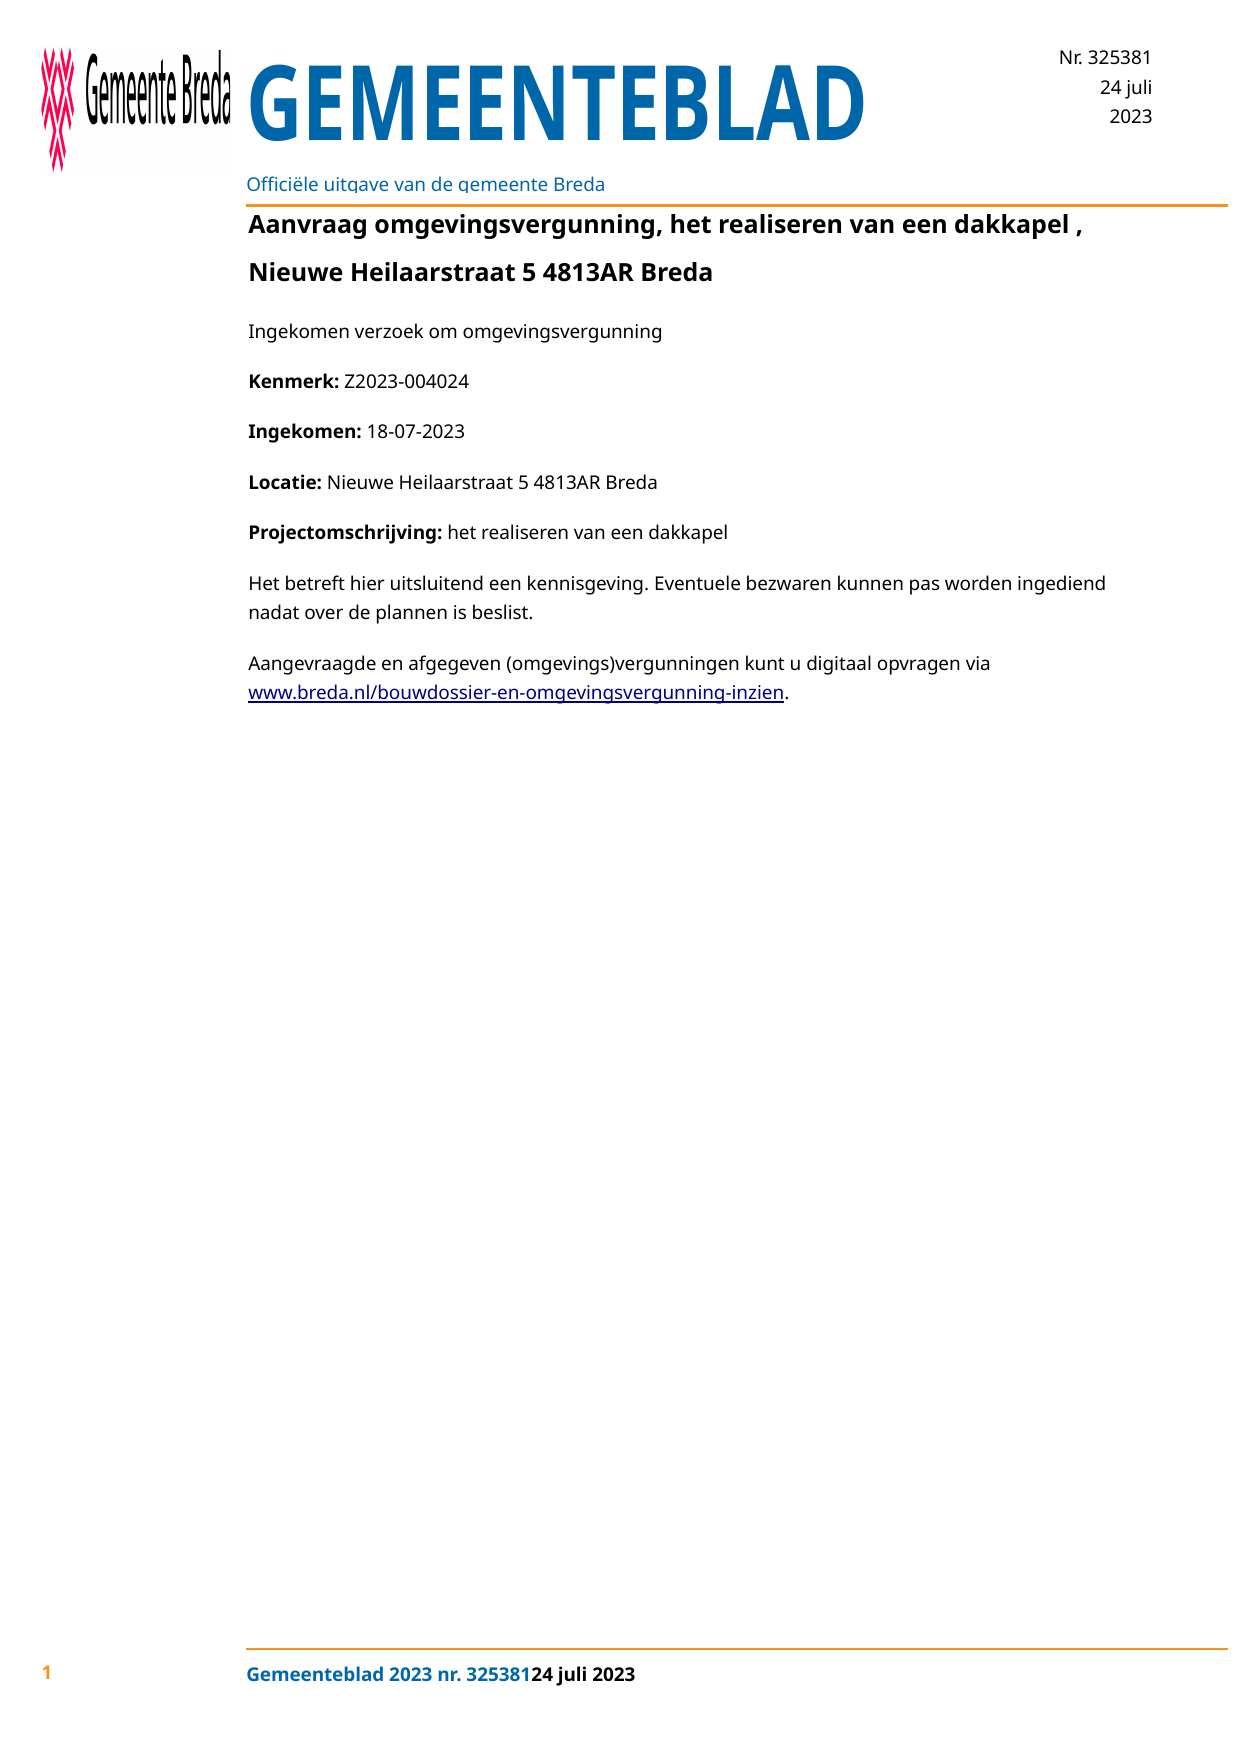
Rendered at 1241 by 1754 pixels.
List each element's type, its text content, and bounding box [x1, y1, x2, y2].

text Het betreft hier uitsluitend een kennisgeving. Eventuele bezwaren kunnen pas worden ingediend nadat over de plannen is beslist. [248, 570, 1152, 625]
text Aangevraagde en afgegeven (omgevings)vergunningen kunt u digitaal opvragen via www.breda.nl/bouwdossier-en-omgevingsvergunning-inzien. [248, 650, 1152, 705]
text Ingekomen: 18-07-2023 [248, 419, 1152, 444]
text Kenmerk: Z2023-004024 [248, 368, 1152, 394]
text Ingekomen verzoek om omgevingsvergunning [248, 318, 1152, 344]
text Aanvraag omgevingsvergunning, het realiseren van een dakkapel , Nieuwe Heilaarstraat 5 4813AR Breda [248, 207, 1152, 288]
picture [41, 47, 231, 172]
text Projectomschrijving: het realiseren van een dakkapel [248, 519, 1152, 545]
text Locatie: Nieuwe Heilaarstraat 5 4813AR Breda [248, 469, 1152, 495]
